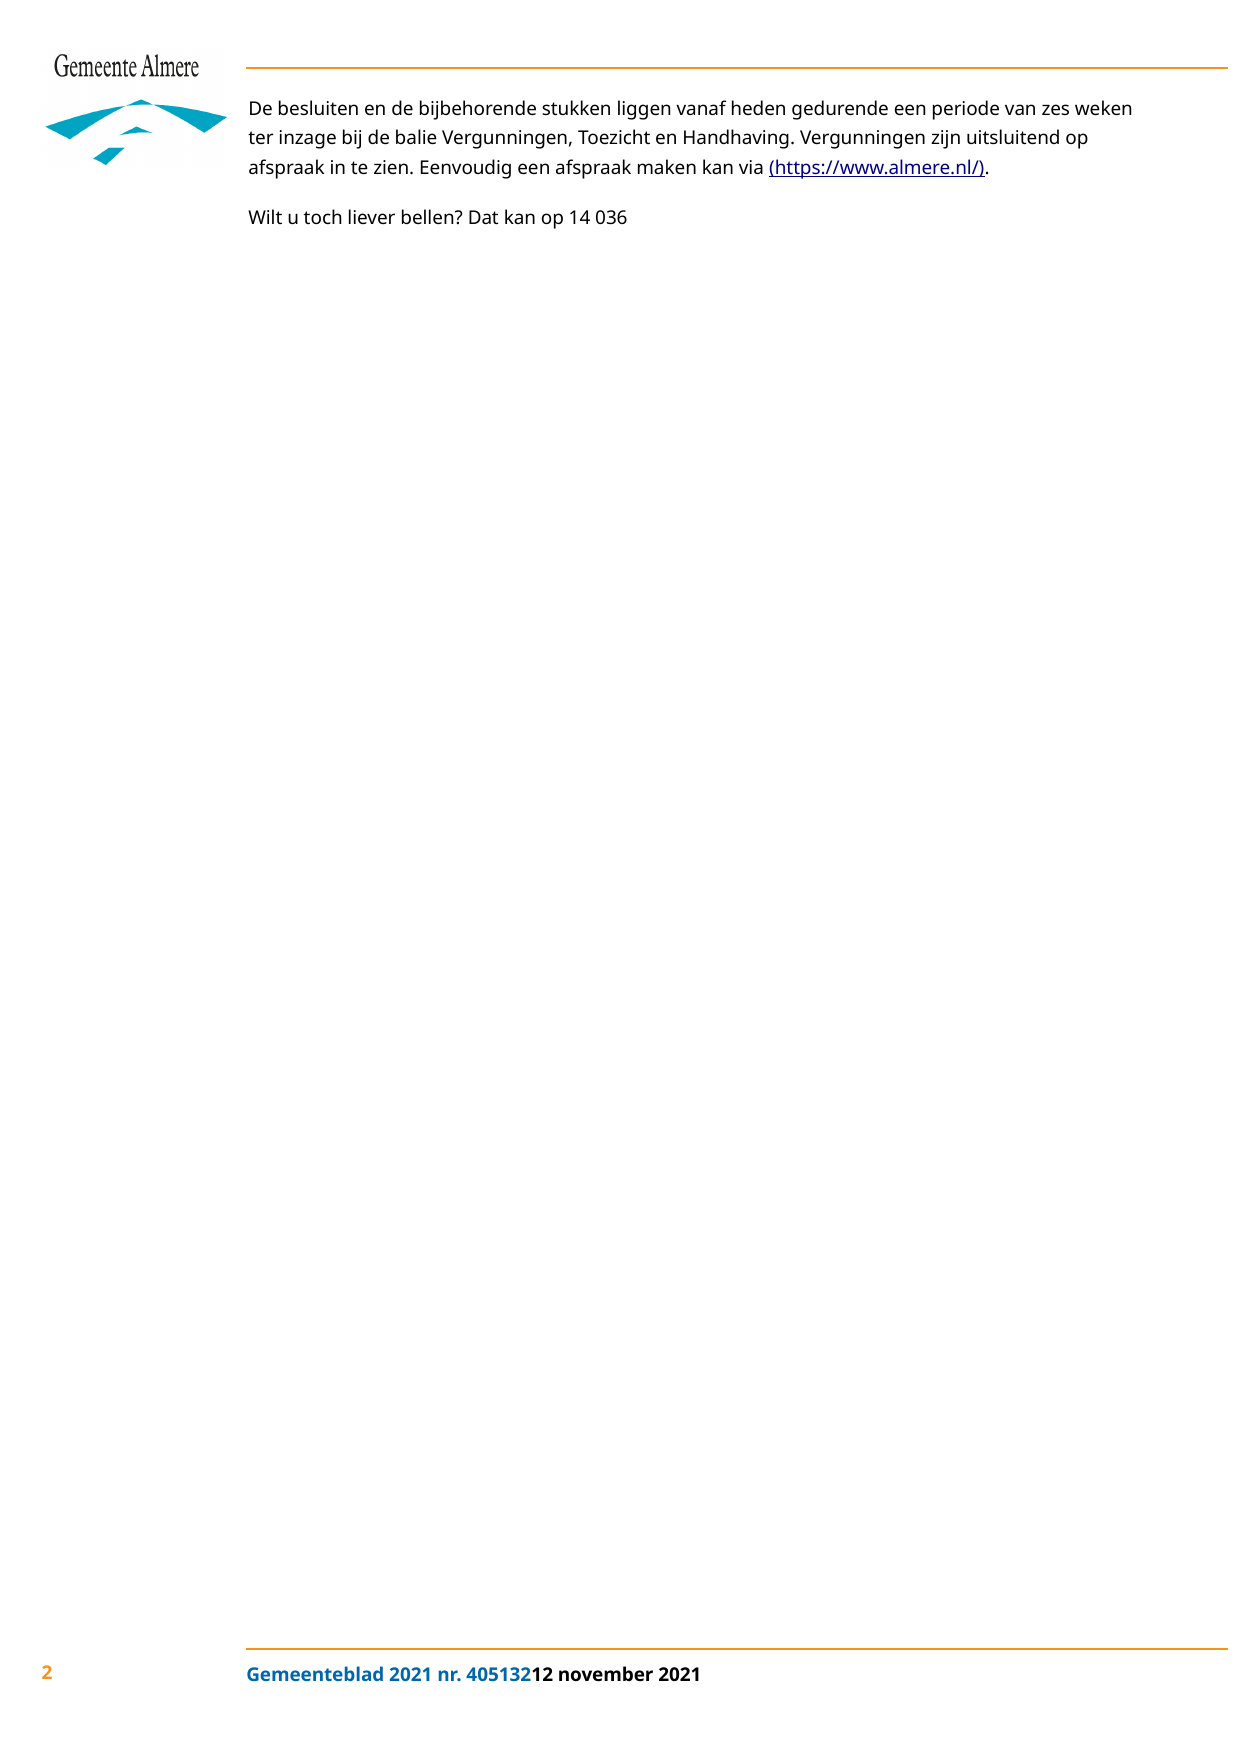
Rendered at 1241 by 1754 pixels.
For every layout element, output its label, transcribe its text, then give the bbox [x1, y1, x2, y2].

text Wilt u toch liever bellen? Dat kan op 14 036 [248, 204, 1152, 230]
picture [41, 47, 231, 172]
text De besluiten en de bijbehorende stukken liggen vanaf heden gedurende een periode van zes weken ter inzage bij de balie Vergunningen, Toezicht en Handhaving. Vergunningen zijn uitsluitend op afspraak in te zien. Eenvoudig een afspraak maken kan via (https://www.almere.nl/). [248, 95, 1152, 180]
